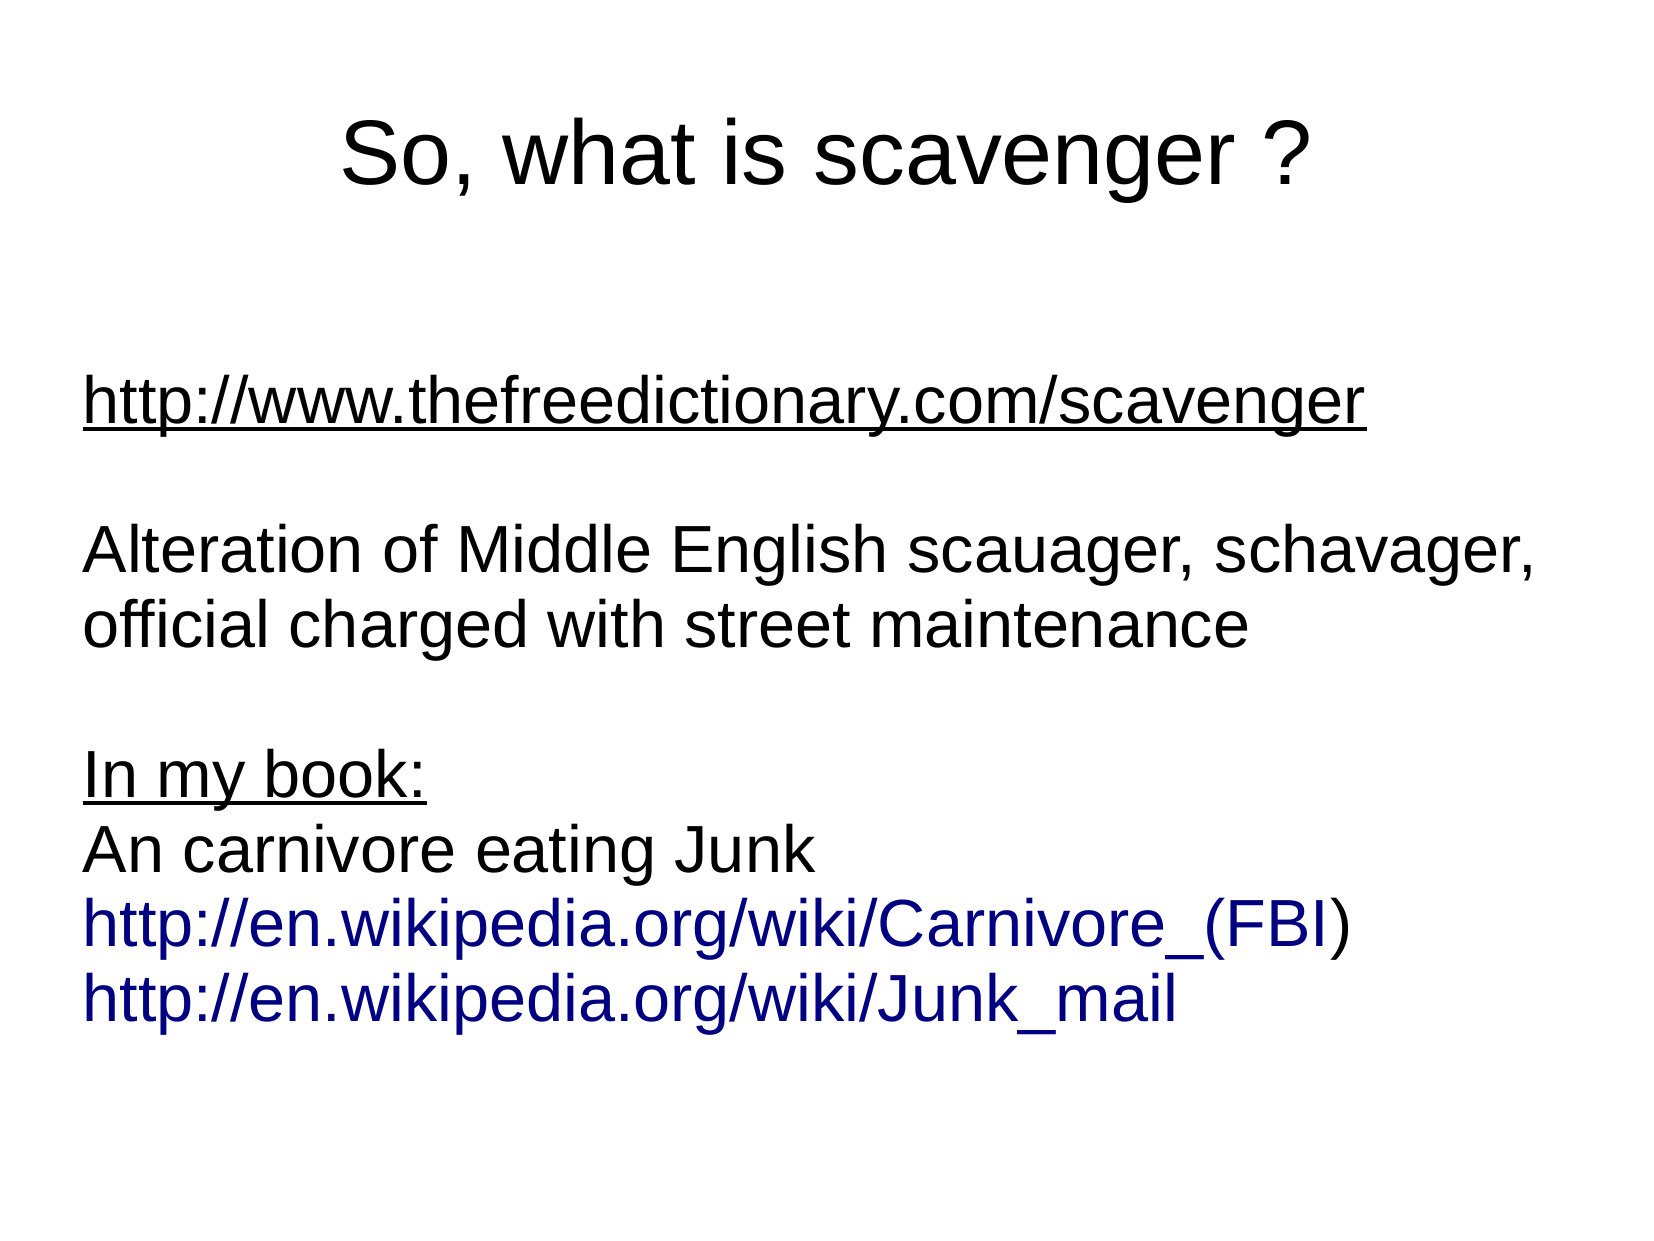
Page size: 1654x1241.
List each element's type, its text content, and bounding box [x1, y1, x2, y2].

subtitle http://www.thefreedictionary.com/scavenger Alteration of Middle English scauager, schavager, official charged with street maintenance In my book: An carnivore eating Junk http://en.wikipedia.org/wiki/Carnivore_(FBI) http://en.wikipedia.org/wiki/Junk_mail [82, 297, 1571, 1102]
title So, what is scavenger ? [82, 56, 1571, 250]
